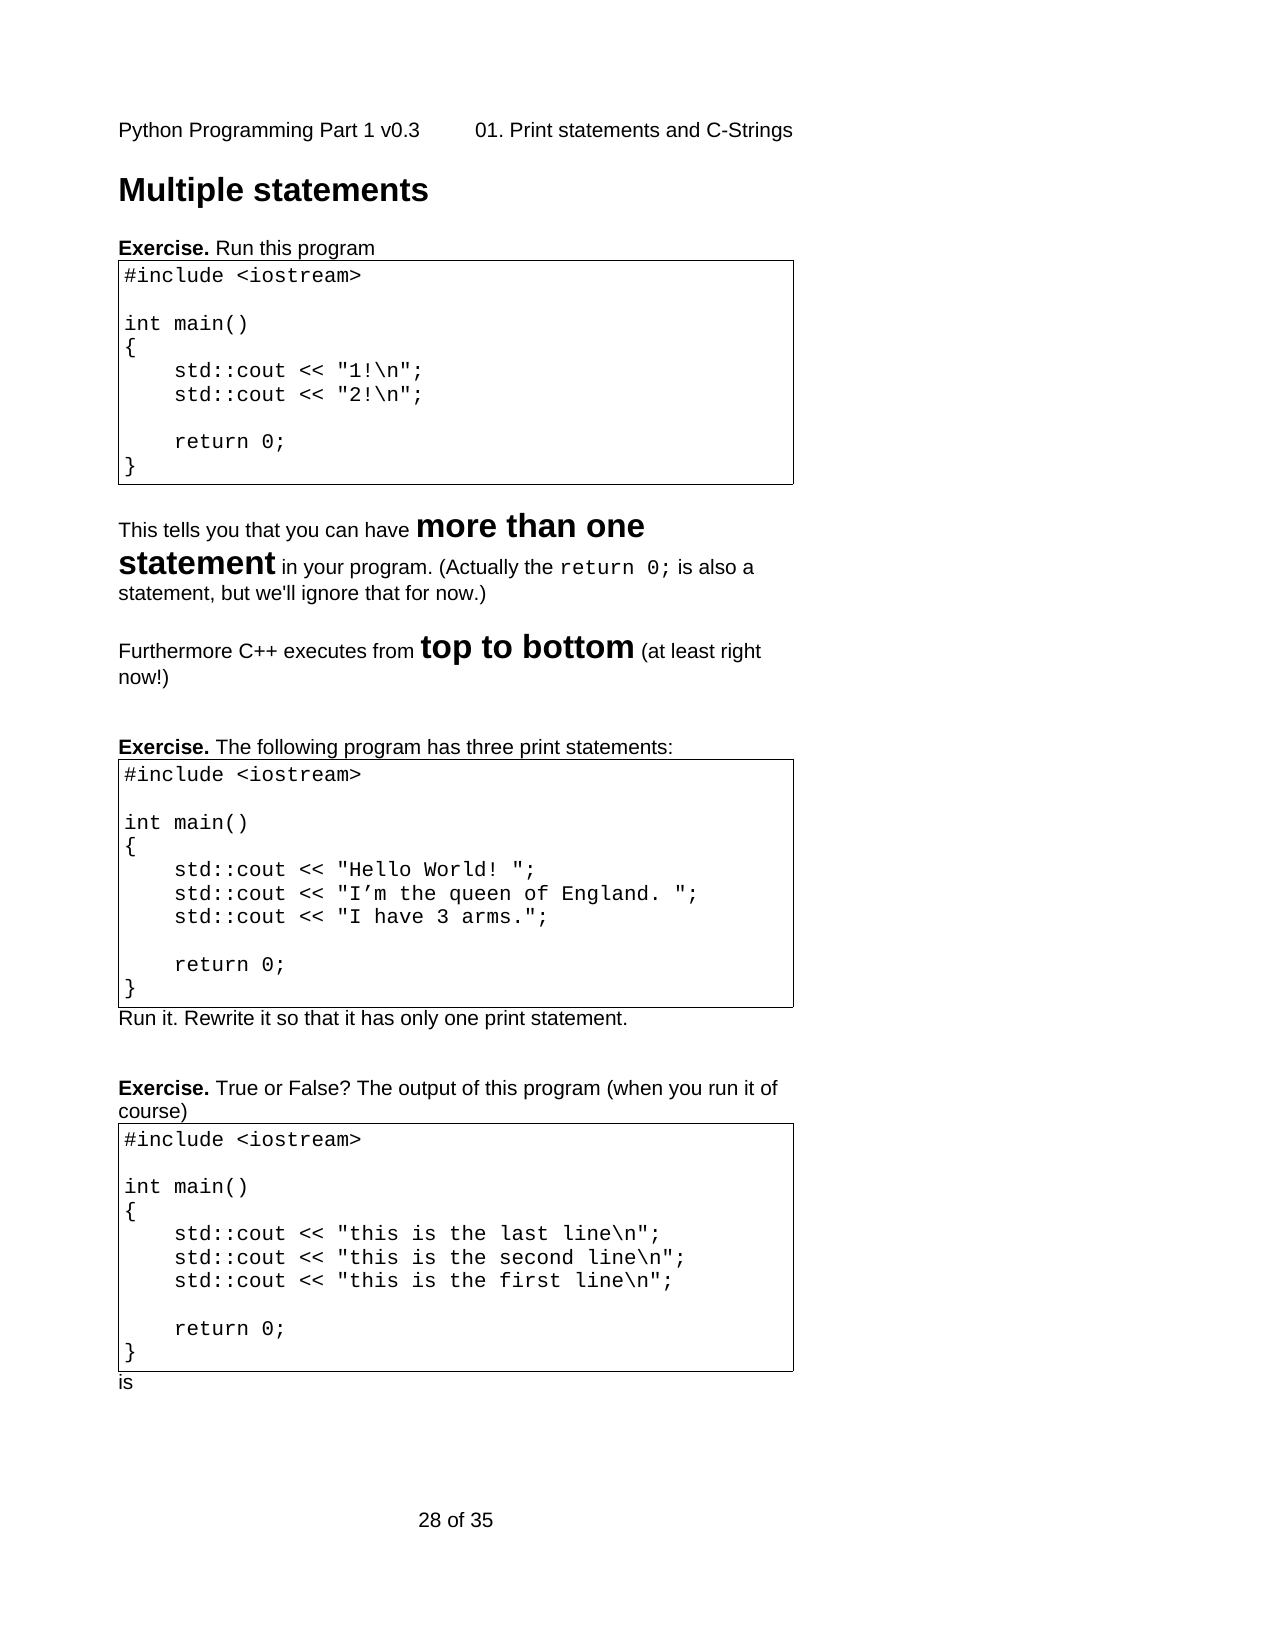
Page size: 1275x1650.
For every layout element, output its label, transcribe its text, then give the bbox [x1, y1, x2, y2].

text Run it. Rewrite it so that it has only one print statement. [118, 1008, 793, 1030]
text Exercise. True or False? The output of this program (when you run it of course) [118, 1076, 793, 1123]
text This tells you that you can have more than one statement in your program. (Actually the return 0; is also a statement, but we'll ignore that for now.) [118, 507, 793, 605]
table_header #include <iostream> int main() { std::cout << "this is the last line\n"; std::cout << "this is the second line\n"; std::cout << "this is the first line\n"; return 0; } [119, 1124, 793, 1371]
table_header #include <iostream> int main() { std::cout << "Hello World! "; std::cout << "I’m the queen of England. "; std::cout << "I have 3 arms."; return 0; } [119, 760, 793, 1007]
text Furthermore C++ executes from top to bottom (at least right now!) [118, 628, 793, 689]
text Exercise. Run this program [118, 236, 793, 259]
table_header #include <iostream> int main() { std::cout << "1!\n"; std::cout << "2!\n"; return 0; } [119, 261, 793, 484]
text is [118, 1372, 793, 1394]
text Exercise. The following program has three print statements: [118, 735, 793, 758]
text Multiple statements [118, 171, 793, 209]
